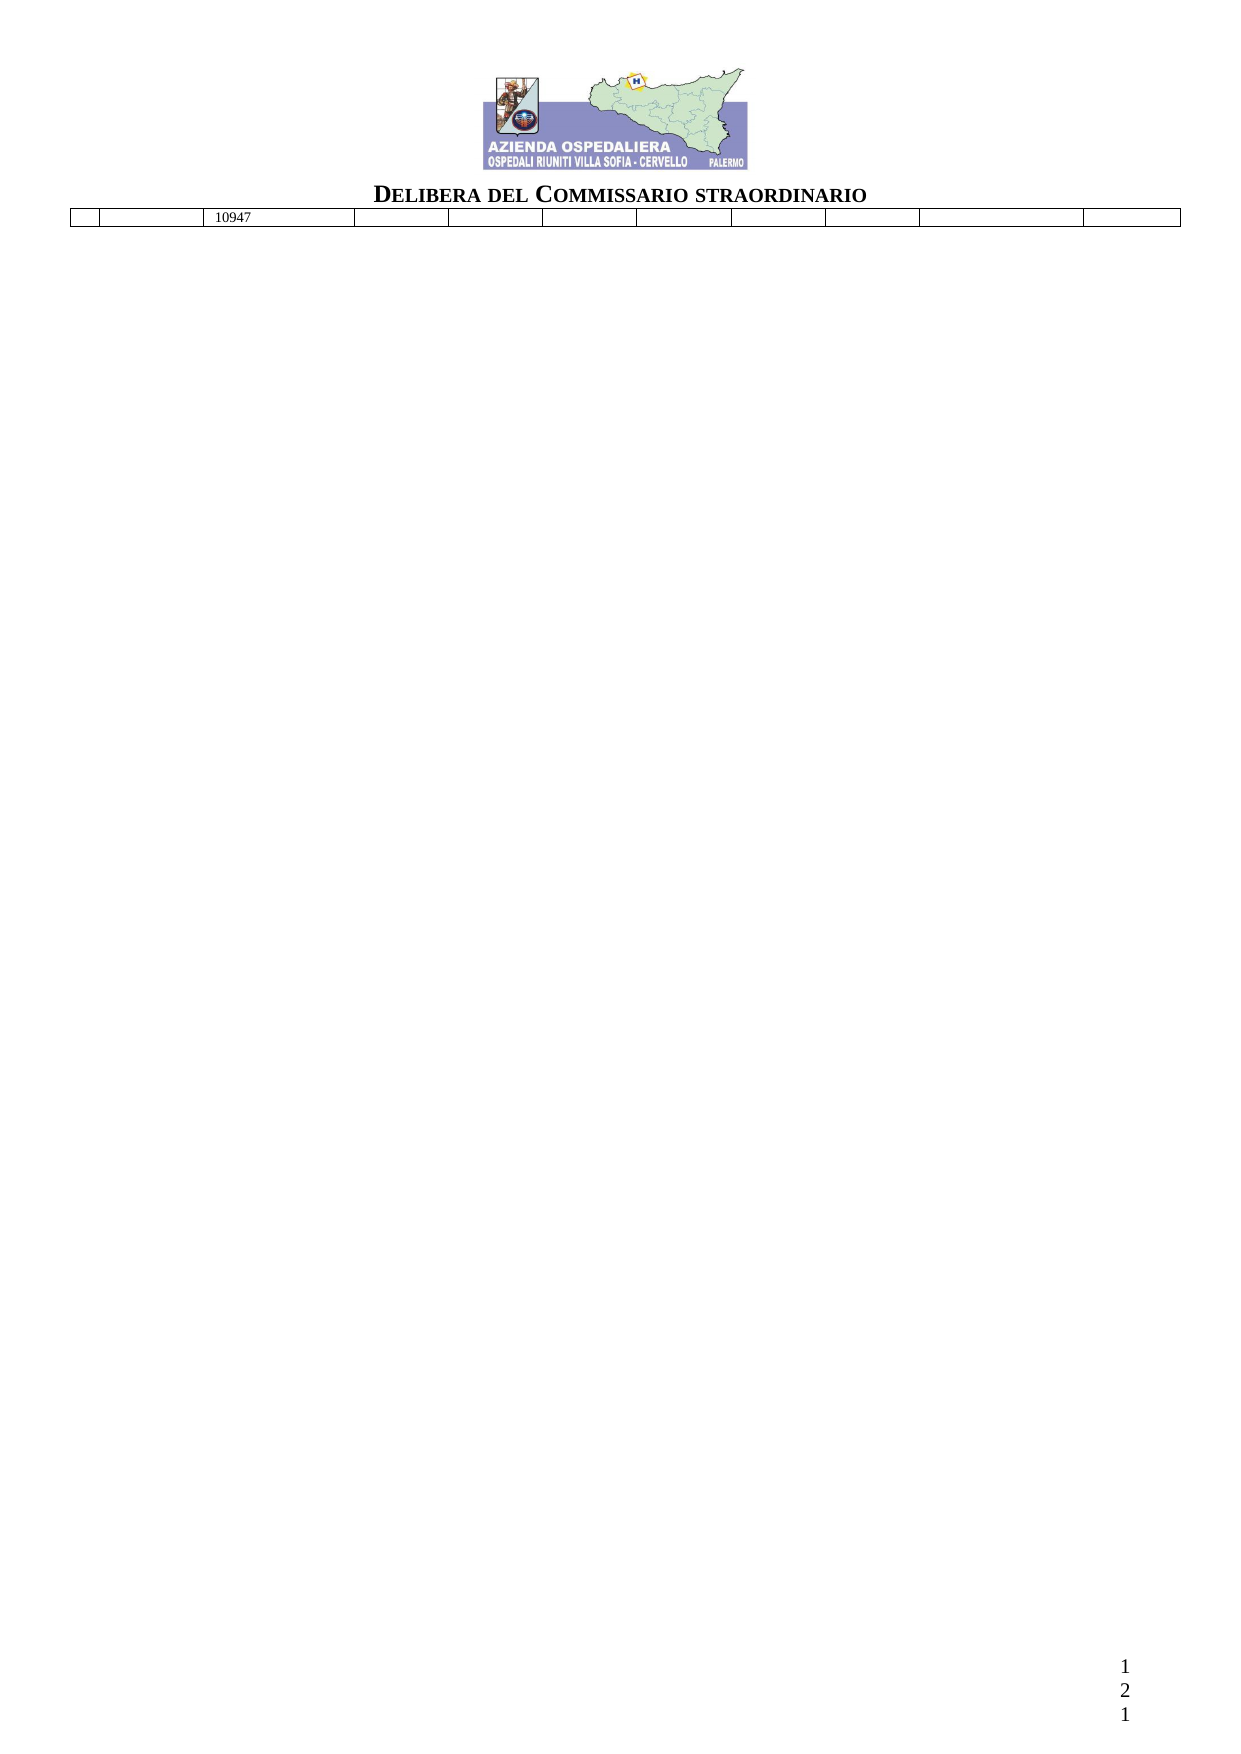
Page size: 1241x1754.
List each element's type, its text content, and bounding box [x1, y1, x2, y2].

table_cell [920, 209, 1083, 226]
table_cell [826, 209, 919, 226]
table_cell [71, 209, 99, 226]
table_cell [732, 209, 825, 226]
table_cell 10947 [204, 209, 354, 226]
table_cell [449, 209, 542, 226]
table_cell [100, 209, 203, 226]
table_cell [1084, 209, 1180, 226]
table_cell [355, 209, 448, 226]
table_cell [637, 209, 731, 226]
table_cell [543, 209, 636, 226]
